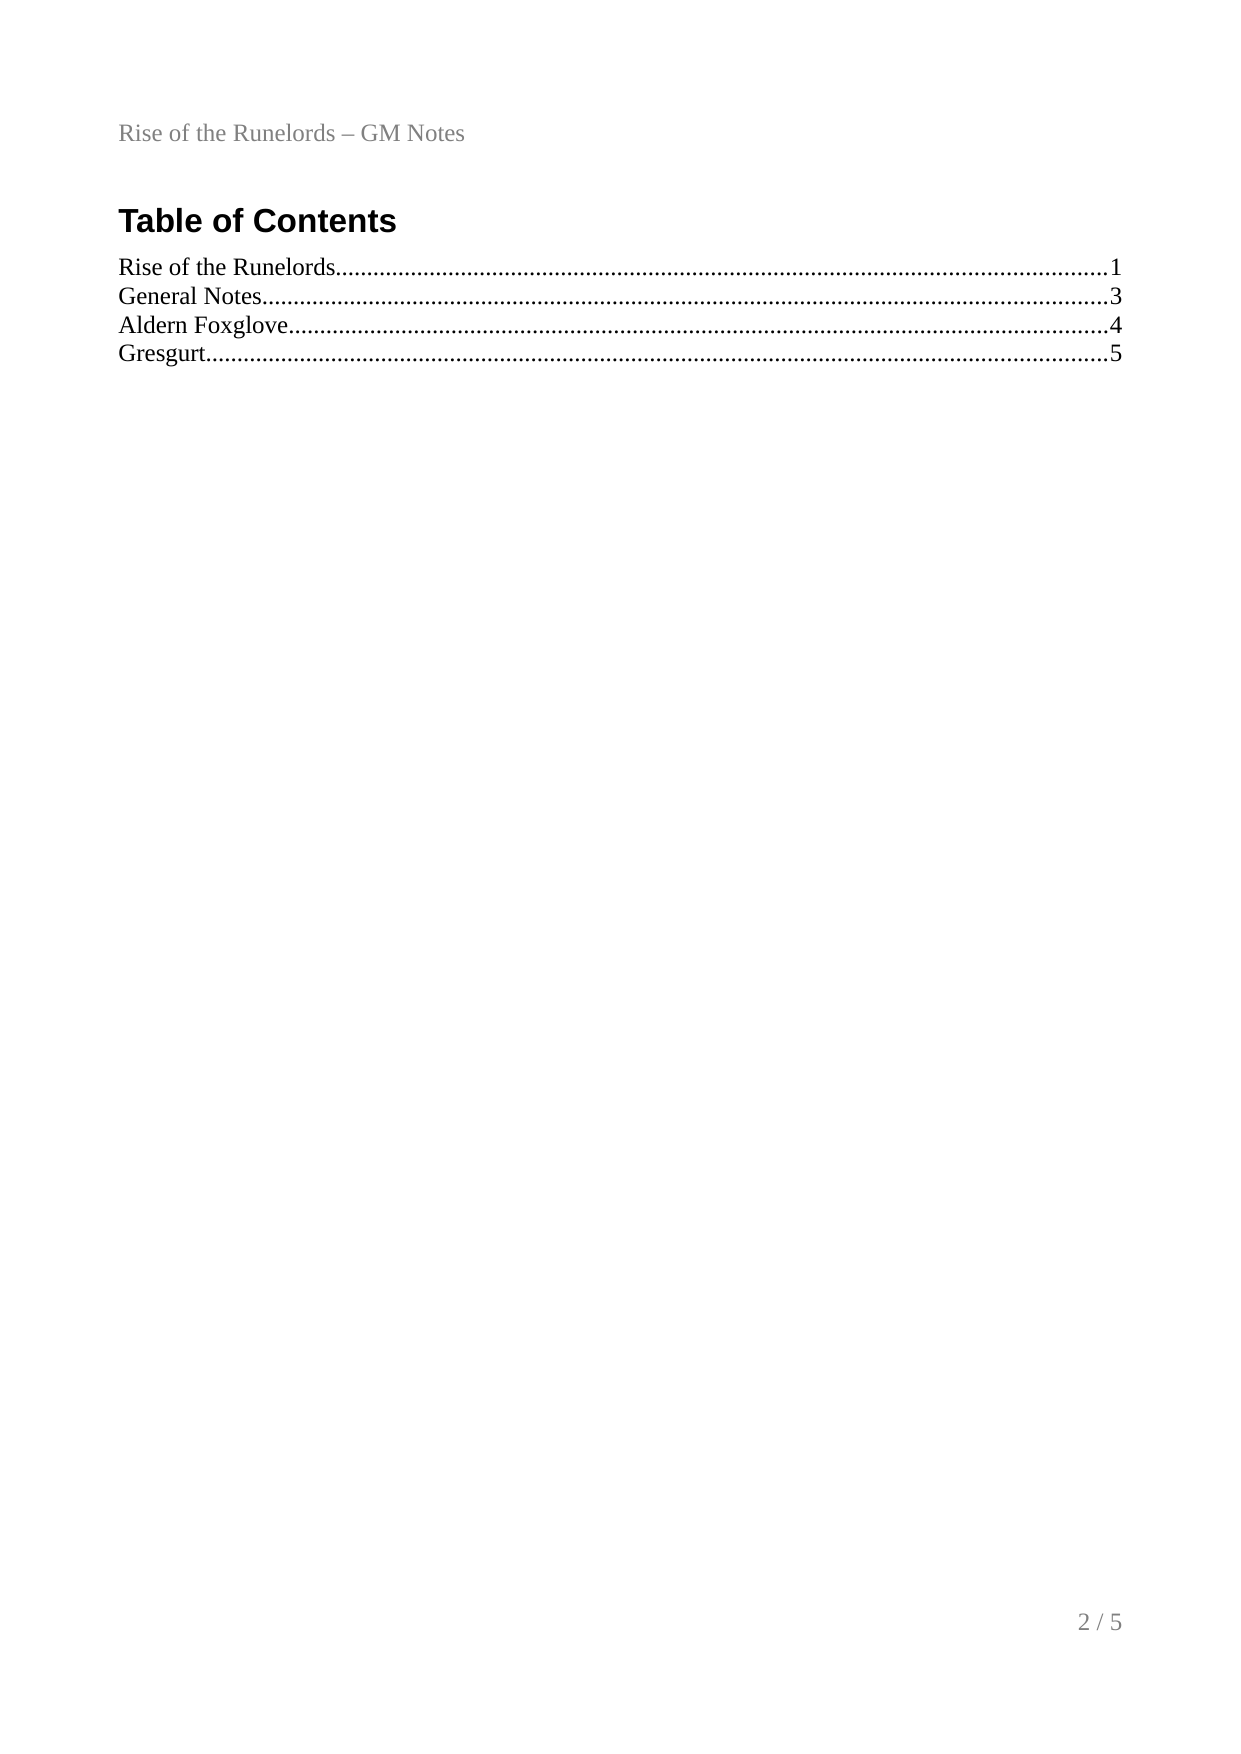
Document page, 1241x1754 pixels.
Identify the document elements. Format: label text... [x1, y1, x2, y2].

text Rise of the Runelords 1 [118, 252, 1122, 281]
subtitle Table of Contents [118, 201, 1122, 240]
text Gresgurt 5 [118, 338, 1122, 367]
text Aldern Foxglove 4 [118, 310, 1122, 338]
text General Notes 3 [118, 281, 1122, 310]
